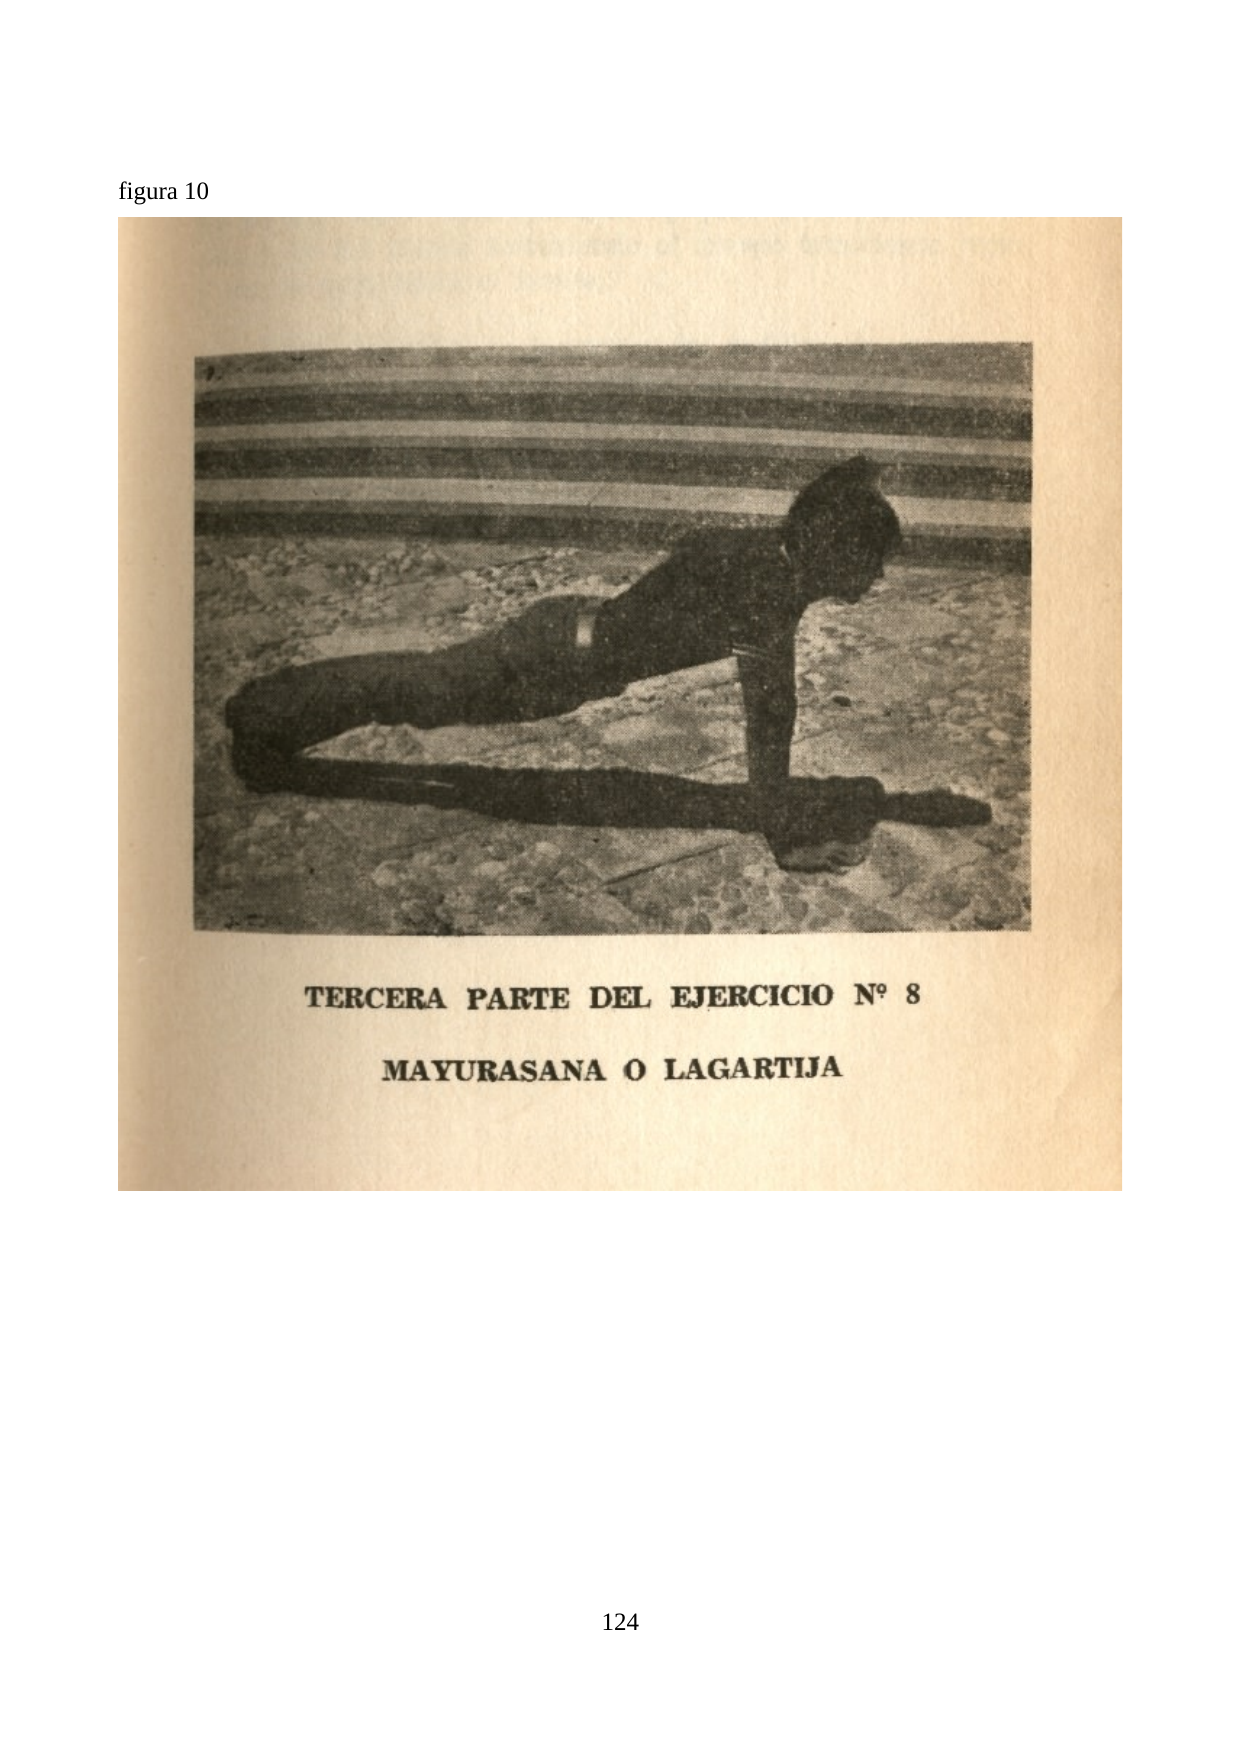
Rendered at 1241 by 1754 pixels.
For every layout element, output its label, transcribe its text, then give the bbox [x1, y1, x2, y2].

text figura 10 [118, 176, 1122, 205]
picture [118, 217, 1123, 1191]
